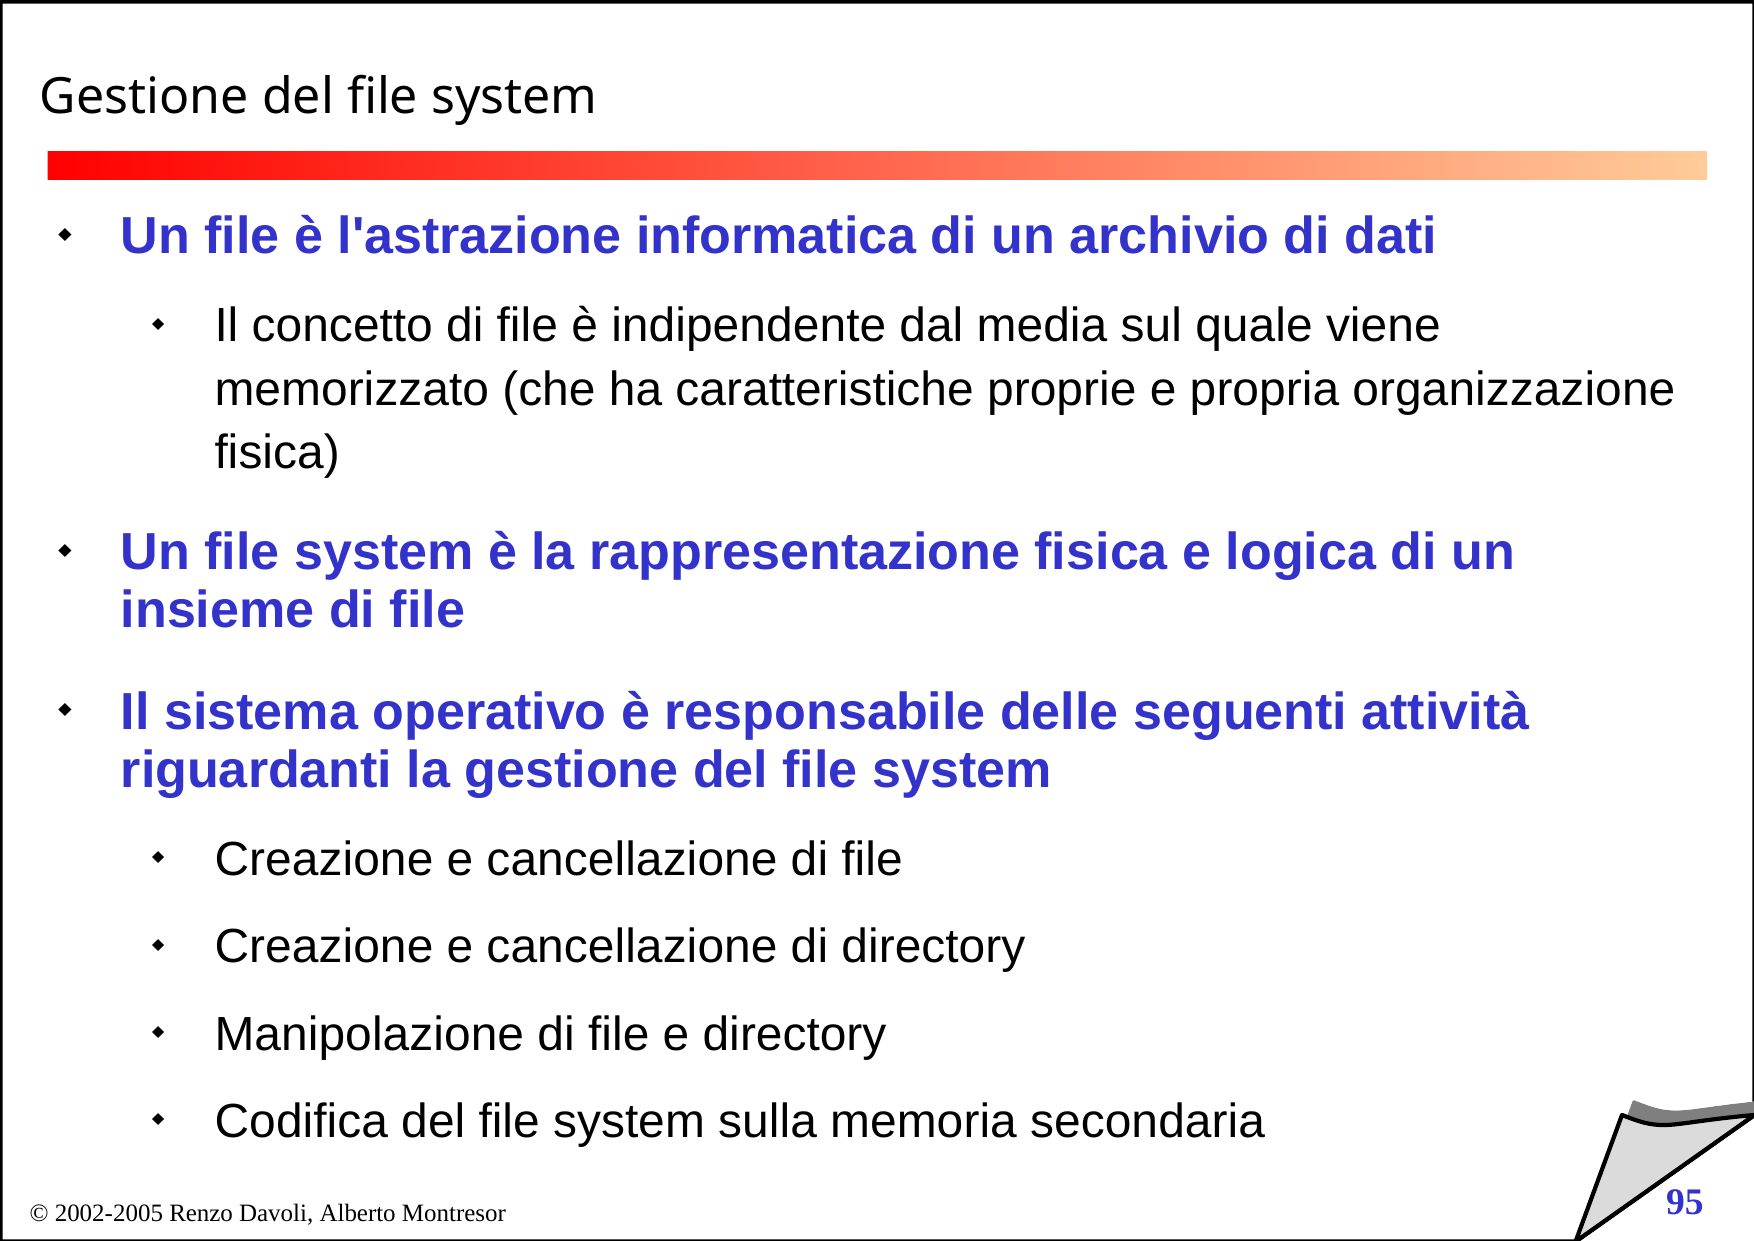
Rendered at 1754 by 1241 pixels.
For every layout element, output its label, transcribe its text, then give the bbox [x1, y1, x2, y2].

title Gestione del file system [40, 49, 1713, 144]
list Un file è l'astrazione informatica di un archivio di dati Il concetto di file è indipendente dal media sul quale viene memorizzato (che ha caratteristiche proprie e propria organizzazione fisica) Un file system è la rappresentazione fisica e logica di un insieme di file Il sistema operativo è responsabile delle seguenti attività riguardanti la gestione del file system Creazione e cancellazione di file Creazione e cancellazione di directory Manipolazione di file e directory Codifica del file system sulla memoria secondaria [58, 206, 1696, 1150]
